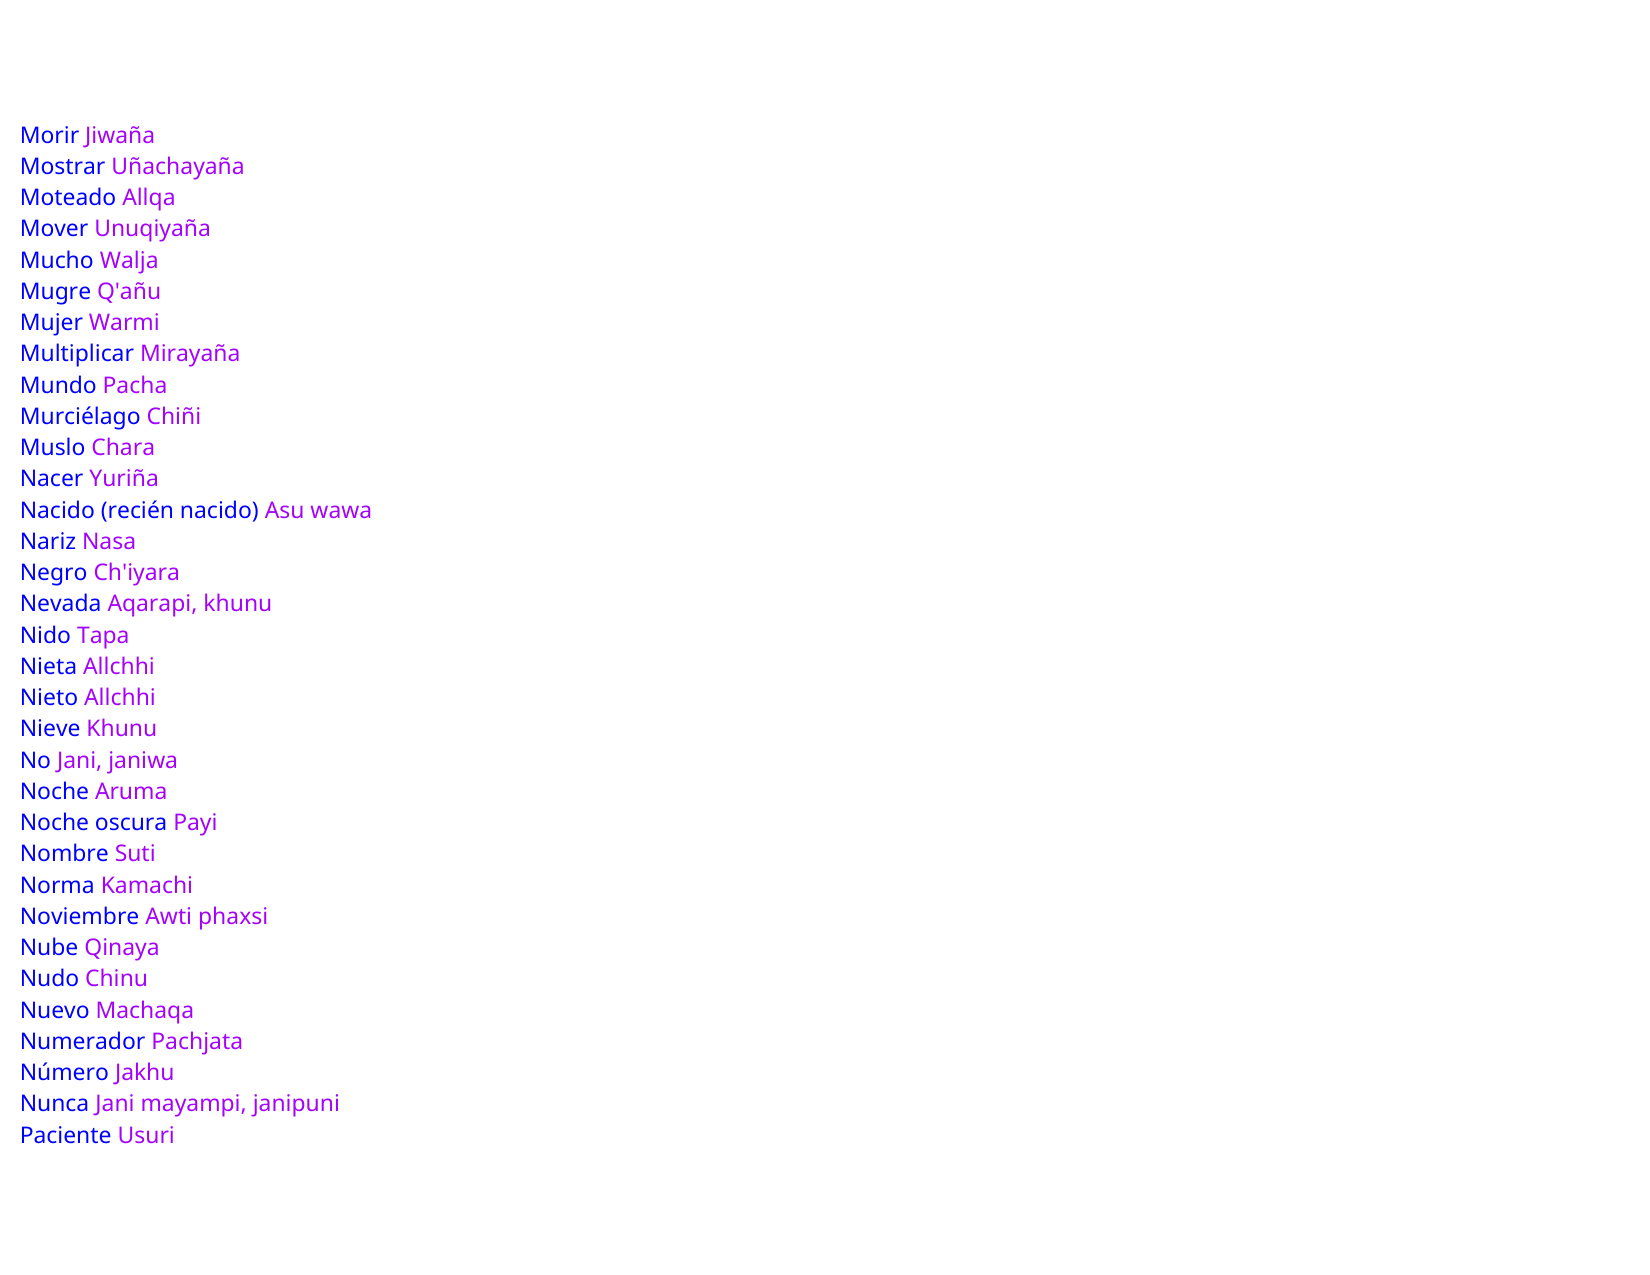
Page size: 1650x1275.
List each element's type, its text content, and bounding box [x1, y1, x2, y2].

text Morir Jiwaña [19, 118, 1616, 150]
text Murciélago Chiñi [19, 400, 1616, 431]
text Mujer Warmi [19, 306, 1616, 337]
text Nudo Chinu [19, 962, 1616, 993]
text Nacido (recién nacido) Asu wawa [19, 493, 1616, 525]
text Mucho Walja [19, 243, 1616, 275]
text Negro Ch'iyara [19, 556, 1616, 587]
text Nunca Jani mayampi, janipuni [19, 1087, 1616, 1118]
text Mover Unuqiyaña [19, 212, 1616, 243]
text Norma Kamachi [19, 868, 1616, 900]
text No Jani, janiwa [19, 743, 1616, 775]
text Número Jakhu [19, 1056, 1616, 1087]
text Multiplicar Mirayaña [19, 337, 1616, 368]
text Nieve Khunu [19, 712, 1616, 743]
text Nube Qinaya [19, 931, 1616, 962]
text Nariz Nasa [19, 525, 1616, 556]
text Nombre Suti [19, 837, 1616, 868]
text Noviembre Awti phaxsi [19, 900, 1616, 931]
text Paciente Usuri [19, 1118, 1616, 1150]
text Nieto Allchhi [19, 681, 1616, 712]
text Moteado Allqa [19, 181, 1616, 212]
text Nieta Allchhi [19, 650, 1616, 681]
text Nido Tapa [19, 618, 1616, 650]
text Nevada Aqarapi, khunu [19, 587, 1616, 618]
text Numerador Pachjata [19, 1025, 1616, 1056]
text Mugre Q'añu [19, 275, 1616, 306]
text Mundo Pacha [19, 368, 1616, 400]
text Mostrar Uñachayaña [19, 150, 1616, 181]
text Muslo Chara [19, 431, 1616, 462]
text Nuevo Machaqa [19, 993, 1616, 1025]
text Noche Aruma [19, 775, 1616, 806]
text Nacer Yuriña [19, 462, 1616, 493]
text Noche oscura Payi [19, 806, 1616, 837]
